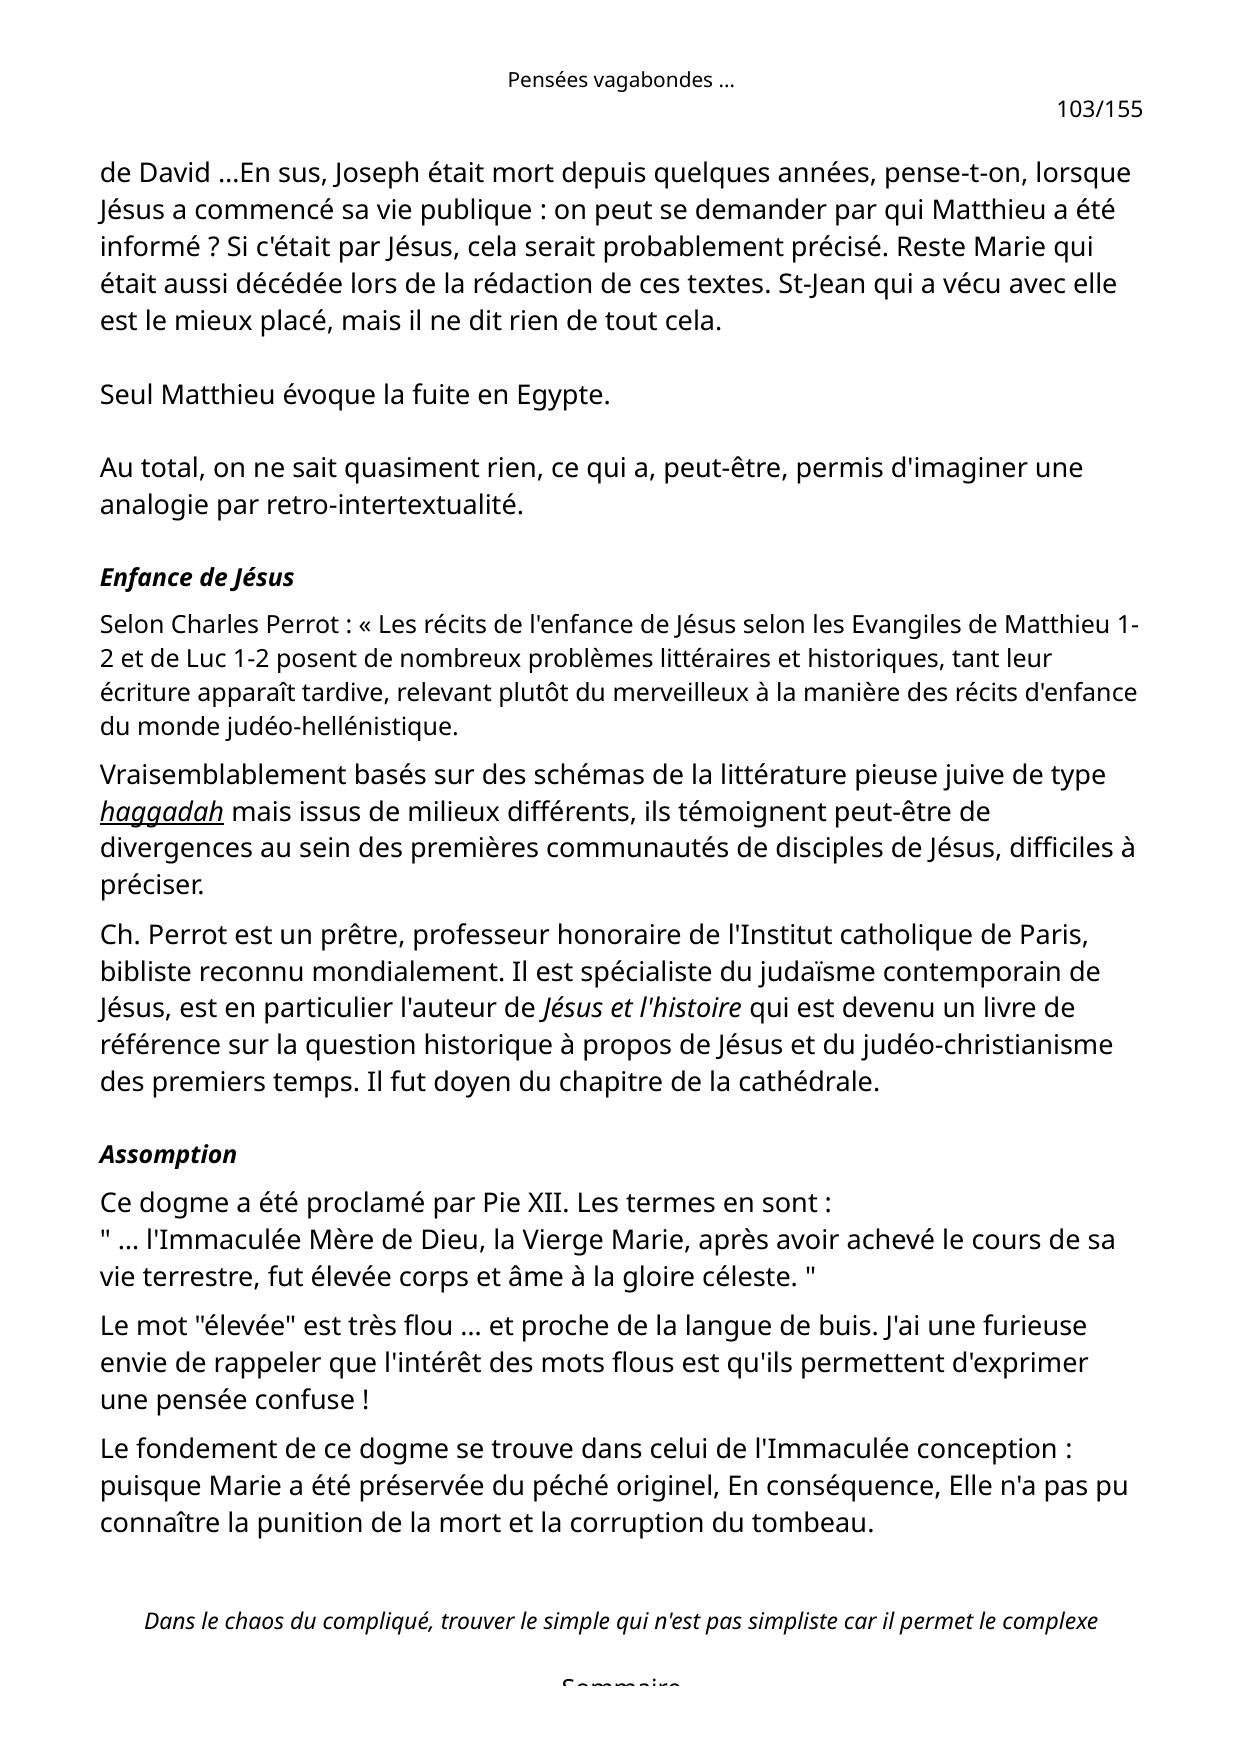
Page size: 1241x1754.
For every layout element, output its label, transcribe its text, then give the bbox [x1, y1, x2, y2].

text Le fondement de ce dogme se trouve dans celui de l'Immaculée conception : puisque Marie a été préservée du péché originel, En conséquence, Elle n'a pas pu connaître la punition de la mort et la corruption du tombeau. [99, 1429, 1143, 1540]
text de David …En sus, Joseph était mort depuis quelques années, pense-t-on, lorsque Jésus a commencé sa vie publique : on peut se demander par qui Matthieu a été informé ? Si c'était par Jésus, cela serait probablement précisé. Reste Marie qui était aussi décédée lors de la rédaction de ces textes. St-Jean qui a vécu avec elle est le mieux placé, mais il ne dit rien de tout cela. Seul Matthieu évoque la fuite en Egypte. Au total, on ne sait quasiment rien, ce qui a, peut-être, permis d'imaginer une analogie par retro-intertextualité. [99, 154, 1143, 523]
text Ch. Perrot est un prêtre, professeur honoraire de l'Institut catholique de Paris, bibliste reconnu mondialement. Il est spécialiste du judaïsme contemporain de Jésus, est en particulier l'auteur de Jésus et l'histoire qui est devenu un livre de référence sur la question historique à propos de Jésus et du judéo-christianisme des premiers temps. Il fut doyen du chapitre de la cathédrale. [99, 915, 1143, 1099]
text Le mot "élevée" est très flou … et proche de la langue de buis. J'ai une furieuse envie de rappeler que l'intérêt des mots flous est qu'ils permettent d'exprimer une pensée confuse ! [99, 1306, 1143, 1417]
subtitle Enfance de Jésus [99, 560, 1143, 594]
text Selon Charles Perrot : « Les récits de l'enfance de Jésus selon les Evangiles de Matthieu 1-2 et de Luc 1-2 posent de nombreux problèmes littéraires et historiques, tant leur écriture apparaît tardive, relevant plutôt du merveilleux à la manière des récits d'enfance du monde judéo-hellénistique. [99, 606, 1143, 743]
text Vraisemblablement basés sur des schémas de la littérature pieuse juive de type haggadah mais issus de milieux différents, ils témoignent peut-être de divergences au sein des premières communautés de disciples de Jésus, difficiles à préciser. [99, 755, 1143, 903]
subtitle Assomption [99, 1137, 1143, 1171]
text Ce dogme a été proclamé par Pie XII. Les termes en sont : " … l'Immaculée Mère de Dieu, la Vierge Marie, après avoir achevé le cours de sa vie terrestre, fut élevée corps et âme à la gloire céleste. " [99, 1183, 1143, 1294]
